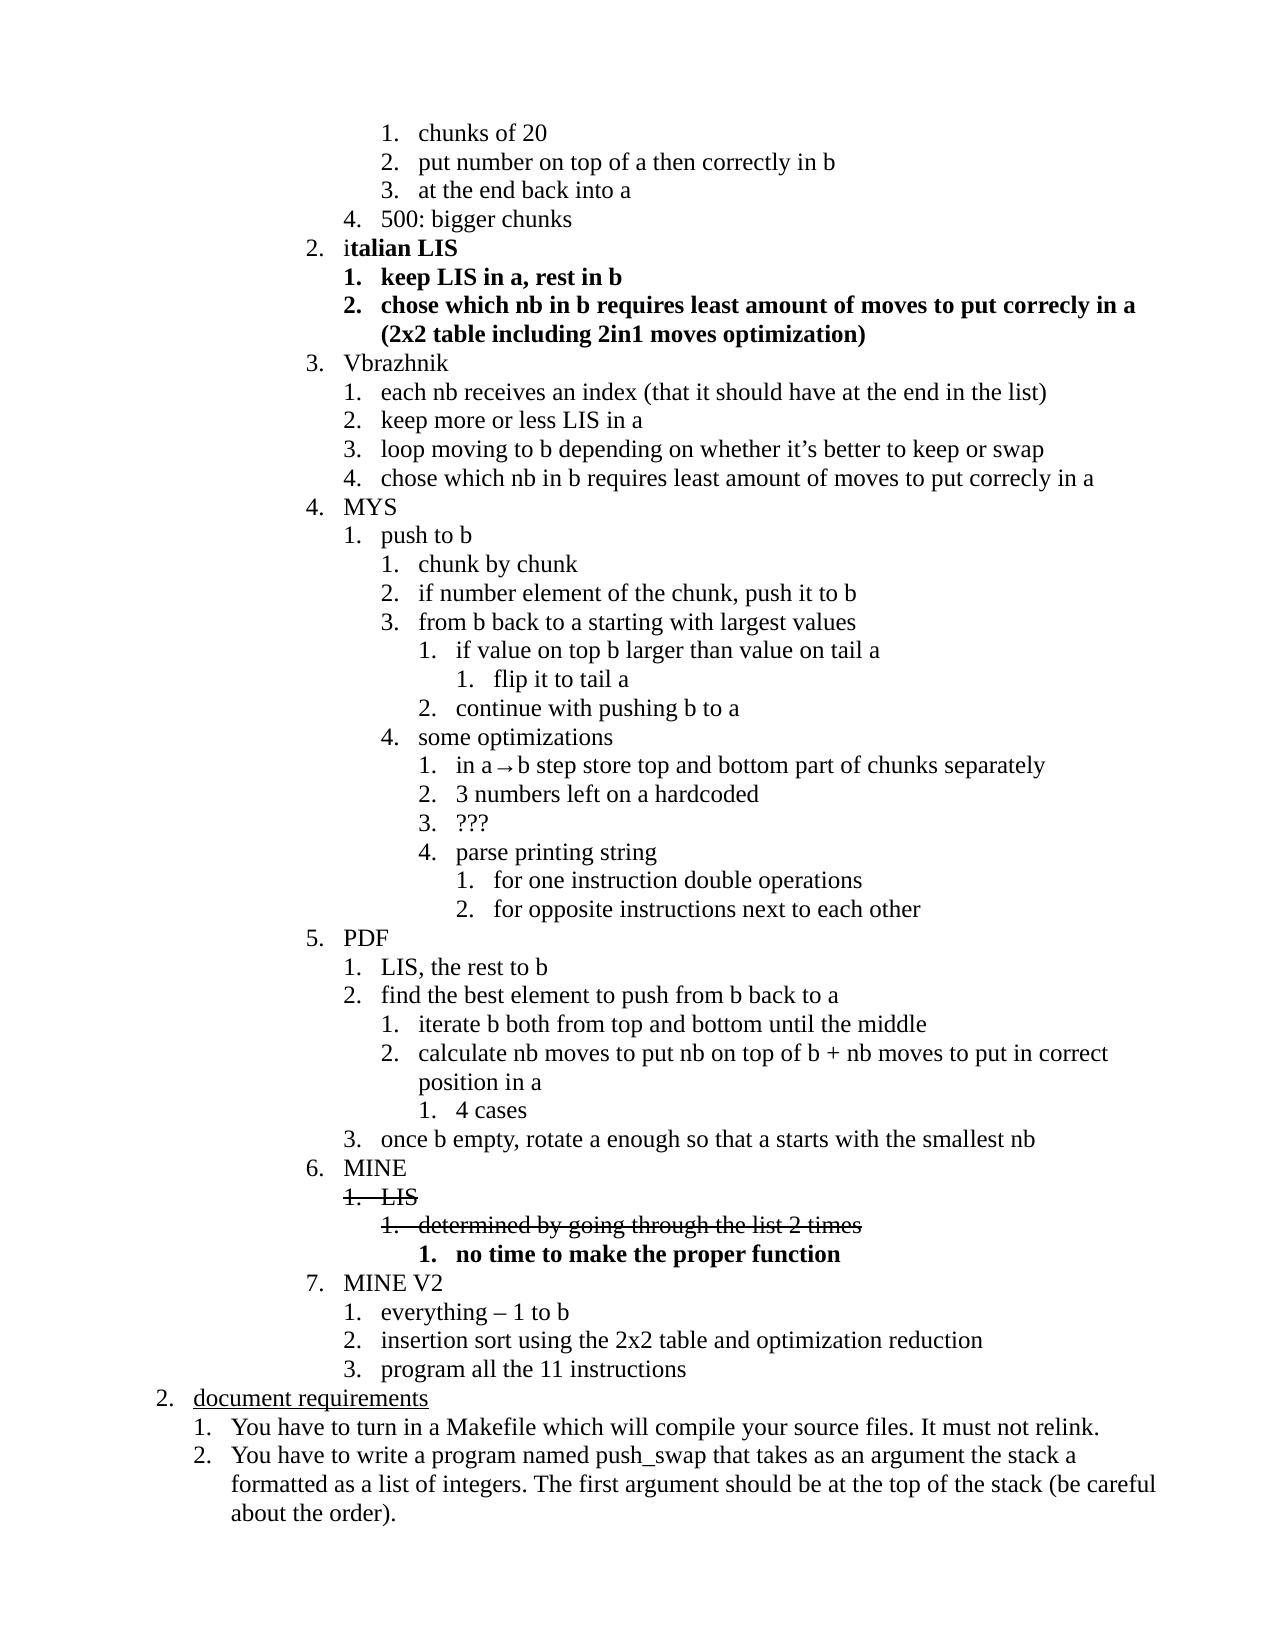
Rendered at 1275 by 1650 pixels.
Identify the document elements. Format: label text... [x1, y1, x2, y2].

list if number element of the chunk, push it to b [381, 578, 1157, 607]
list in a→b step store top and bottom part of chunks separately [418, 751, 1157, 779]
list document requirements [156, 1383, 1157, 1412]
list 3 numbers left on a hardcoded [418, 779, 1157, 808]
list chunk by chunk [381, 549, 1157, 578]
list chose which nb in b requires least amount of moves to put correcly in a [343, 463, 1157, 492]
list at the end back into a [381, 176, 1157, 204]
list MINE [306, 1153, 1157, 1182]
list parse printing string [418, 837, 1157, 866]
list for opposite instructions next to each other [456, 894, 1157, 923]
list italian LIS [306, 233, 1157, 262]
list insertion sort using the 2x2 table and optimization reduction [343, 1326, 1157, 1354]
list PDF [306, 923, 1157, 952]
list iterate b both from top and bottom until the middle [381, 1009, 1157, 1038]
list You have to turn in a Makefile which will compile your source files. It must not relink. [193, 1412, 1157, 1441]
list if value on top b larger than value on tail a [418, 636, 1157, 664]
list continue with pushing b to a [418, 693, 1157, 722]
list Vbrazhnik [306, 348, 1157, 377]
list flip it to tail a [456, 664, 1157, 693]
list push to b [343, 521, 1157, 549]
list determined by going through the list 2 times [381, 1211, 1157, 1239]
list once b empty, rotate a enough so that a starts with the smallest nb [343, 1124, 1157, 1153]
list 500: bigger chunks [343, 204, 1157, 233]
list from b back to a starting with largest values [381, 607, 1157, 636]
list LIS, the rest to b [343, 952, 1157, 981]
list chose which nb in b requires least amount of moves to put correcly in a (2x2 table including 2in1 moves optimization) [343, 291, 1157, 348]
list 4 cases [418, 1096, 1157, 1124]
list program all the 11 instructions [343, 1354, 1157, 1383]
list some optimizations [381, 722, 1157, 751]
list calculate nb moves to put nb on top of b + nb moves to put in correct position in a [381, 1038, 1157, 1096]
list LIS [343, 1182, 1157, 1211]
list no time to make the proper function [418, 1239, 1157, 1268]
list MYS [306, 492, 1157, 521]
list You have to write a program named push_swap that takes as an argument the stack a formatted as a list of integers. The first argument should be at the top of the stack (be careful about the order). [193, 1441, 1157, 1527]
list MINE V2 [306, 1268, 1157, 1297]
list each nb receives an index (that it should have at the end in the list) [343, 377, 1157, 406]
list ??? [418, 808, 1157, 837]
list keep LIS in a, rest in b [343, 262, 1157, 291]
list keep more or less LIS in a [343, 406, 1157, 434]
list loop moving to b depending on whether it’s better to keep or swap [343, 434, 1157, 463]
list for one instruction double operations [456, 866, 1157, 894]
list everything – 1 to b [343, 1297, 1157, 1326]
list find the best element to push from b back to a [343, 981, 1157, 1009]
list chunks of 20 [381, 118, 1157, 147]
list put number on top of a then correctly in b [381, 147, 1157, 176]
